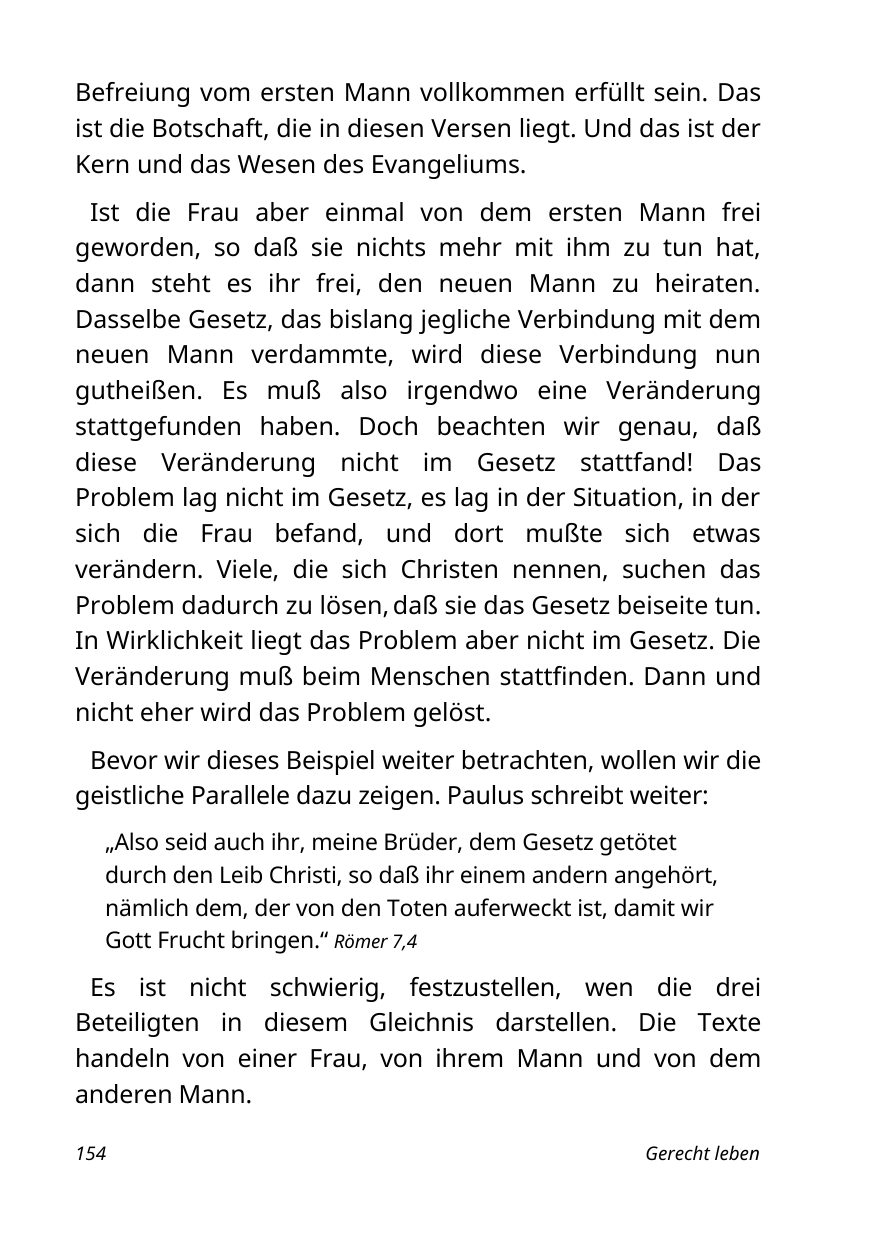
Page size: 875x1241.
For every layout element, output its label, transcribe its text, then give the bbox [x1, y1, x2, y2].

text Befreiung vom ersten Mann vollkommen erfüllt sein. Das ist die Botschaft, die in diesen Versen liegt. Und das ist der Kern und das Wesen des Evangeliums. [75, 75, 762, 181]
text Ist die Frau aber einmal von dem ersten Mann frei geworden, so daß sie nichts mehr mit ihm zu tun hat, dann steht es ihr frei, den neuen Mann zu heiraten. Dasselbe Gesetz, das bislang jegliche Verbindung mit dem neuen Mann verdammte, wird diese Verbindung nun gutheißen. Es muß also irgendwo eine Veränderung stattgefunden haben. Doch beachten wir genau, daß diese Veränderung nicht im Gesetz stattfand! Das Problem lag nicht im Gesetz, es lag in der Situation, in der sich die Frau befand, und dort mußte sich etwas verändern. Viele, die sich Christen nennen, suchen das Problem dadurch zu lösen, daß sie das Gesetz beiseite tun. In Wirklichkeit liegt das Problem aber nicht im Gesetz. Die Veränderung muß beim Menschen stattfinden. Dann und nicht eher wird das Problem gelöst. [75, 194, 762, 728]
text „Also seid auch ihr, meine Brüder, dem Gesetz getötet durch den Leib Christi, so daß ihr einem andern angehört, nämlich dem, der von den Toten auferweckt ist, damit wir Gott Frucht bringen.“ Römer 7,4 [105, 826, 732, 956]
text Es ist nicht schwierig, festzustellen, wen die drei Beteiligten in diesem Gleichnis darstellen. Die Texte handeln von einer Frau, von ihrem Mann und von dem anderen Mann. [75, 969, 762, 1110]
text Bevor wir dieses Beispiel weiter betrachten, wollen wir die geistliche Parallele dazu zeigen. Paulus schreibt weiter: [75, 742, 762, 812]
